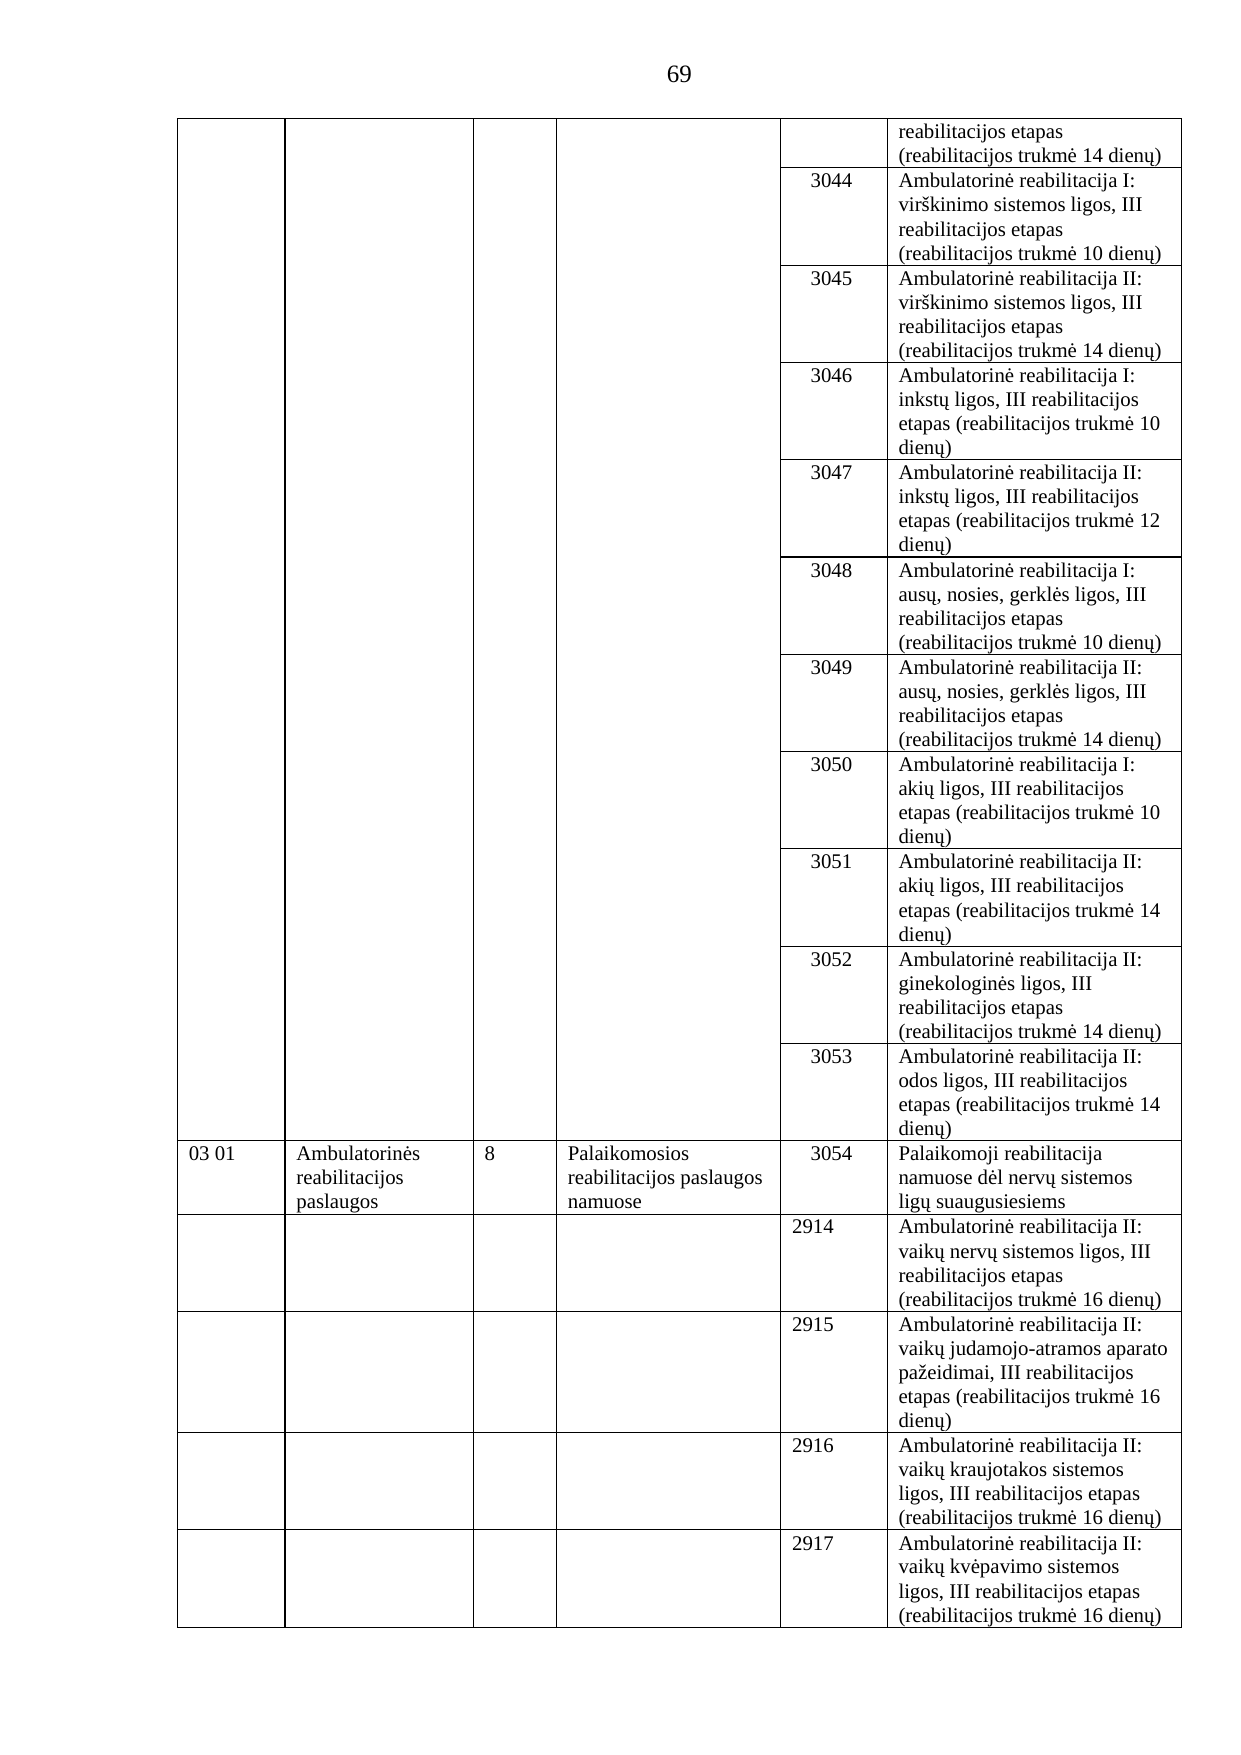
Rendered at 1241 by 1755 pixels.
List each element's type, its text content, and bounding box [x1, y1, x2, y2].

table_cell [178, 119, 284, 1140]
table_cell 3054 [781, 1141, 887, 1213]
table_cell Ambulatorinė reabilitacija I: inkstų ligos, III reabilitacijos etapas (reabilitacijos trukmė 10 dienų) [888, 363, 1181, 459]
table_cell Ambulatorinė reabilitacija II: vaikų kvėpavimo sistemos ligos, III reabilitacijos etapas (reabilitacijos trukmė 16 dienų) [888, 1530, 1181, 1627]
table_cell Ambulatorinė reabilitacija II: vaikų kraujotakos sistemos ligos, III reabilitacijos etapas (reabilitacijos trukmė 16 dienų) [888, 1433, 1181, 1529]
table_cell Palaikomosios reabilitacijos paslaugos namuose [557, 1141, 780, 1213]
table_cell Ambulatorinės reabilitacijos paslaugos [286, 1141, 473, 1213]
table_cell [286, 119, 473, 1140]
table_cell [557, 119, 780, 1140]
table_cell [474, 1433, 556, 1529]
table_cell [781, 119, 887, 167]
table_cell 3050 [781, 752, 887, 848]
table_cell Ambulatorinė reabilitacija II: virškinimo sistemos ligos, III reabilitacijos etapas (reabilitacijos trukmė 14 dienų) [888, 266, 1181, 362]
table_cell [474, 119, 556, 1140]
table_cell 3051 [781, 849, 887, 946]
table_cell [286, 1312, 473, 1432]
table_cell Ambulatorinė reabilitacija I: virškinimo sistemos ligos, III reabilitacijos etapas (reabilitacijos trukmė 10 dienų) [888, 168, 1181, 264]
table_cell Ambulatorinė reabilitacija II: vaikų judamojo-atramos aparato pažeidimai, III reabilitacijos etapas (reabilitacijos trukmė 16 dienų) [888, 1312, 1181, 1432]
table_cell Ambulatorinė reabilitacija II: ausų, nosies, gerklės ligos, III reabilitacijos etapas (reabilitacijos trukmė 14 dienų) [888, 655, 1181, 751]
table_cell [557, 1215, 780, 1311]
table_cell [474, 1215, 556, 1311]
table_cell [178, 1433, 284, 1529]
table_cell [557, 1312, 780, 1432]
table_cell [474, 1530, 556, 1627]
table_cell 3047 [781, 460, 887, 556]
table_cell 3048 [781, 558, 887, 654]
table_cell Ambulatorinė reabilitacija II: vaikų nervų sistemos ligos, III reabilitacijos etapas (reabilitacijos trukmė 16 dienų) [888, 1215, 1181, 1311]
table_cell [474, 1312, 556, 1432]
table_cell 2916 [781, 1433, 887, 1529]
table_cell 3044 [781, 168, 887, 264]
table_cell [178, 1215, 284, 1311]
table_cell Ambulatorinė reabilitacija I: akių ligos, III reabilitacijos etapas (reabilitacijos trukmė 10 dienų) [888, 752, 1181, 848]
table_cell [286, 1433, 473, 1529]
table_cell Ambulatorinė reabilitacija I: ausų, nosies, gerklės ligos, III reabilitacijos etapas (reabilitacijos trukmė 10 dienų) [888, 558, 1181, 654]
table_cell [178, 1312, 284, 1432]
table_cell Palaikomoji reabilitacija namuose dėl nervų sistemos ligų suaugusiesiems [888, 1141, 1181, 1213]
table_cell reabilitacijos etapas (reabilitacijos trukmė 14 dienų) [888, 119, 1181, 167]
table_cell Ambulatorinė reabilitacija II: inkstų ligos, III reabilitacijos etapas (reabilitacijos trukmė 12 dienų) [888, 460, 1181, 556]
table_cell 3045 [781, 266, 887, 362]
table_cell 03 01 [178, 1141, 284, 1213]
table_cell 2915 [781, 1312, 887, 1432]
table_cell 3053 [781, 1044, 887, 1140]
table_cell 2917 [781, 1530, 887, 1627]
table_cell 2914 [781, 1215, 887, 1311]
table_cell 3046 [781, 363, 887, 459]
table_cell 3049 [781, 655, 887, 751]
table_cell [557, 1433, 780, 1529]
table_cell [178, 1530, 284, 1627]
table_cell 8 [474, 1141, 556, 1213]
table_cell [557, 1530, 780, 1627]
table_cell Ambulatorinė reabilitacija II: ginekologinės ligos, III reabilitacijos etapas (reabilitacijos trukmė 14 dienų) [888, 947, 1181, 1043]
table_cell [286, 1530, 473, 1627]
table_cell [286, 1215, 473, 1311]
table_cell Ambulatorinė reabilitacija II: akių ligos, III reabilitacijos etapas (reabilitacijos trukmė 14 dienų) [888, 849, 1181, 946]
table_cell Ambulatorinė reabilitacija II: odos ligos, III reabilitacijos etapas (reabilitacijos trukmė 14 dienų) [888, 1044, 1181, 1140]
table_cell 3052 [781, 947, 887, 1043]
